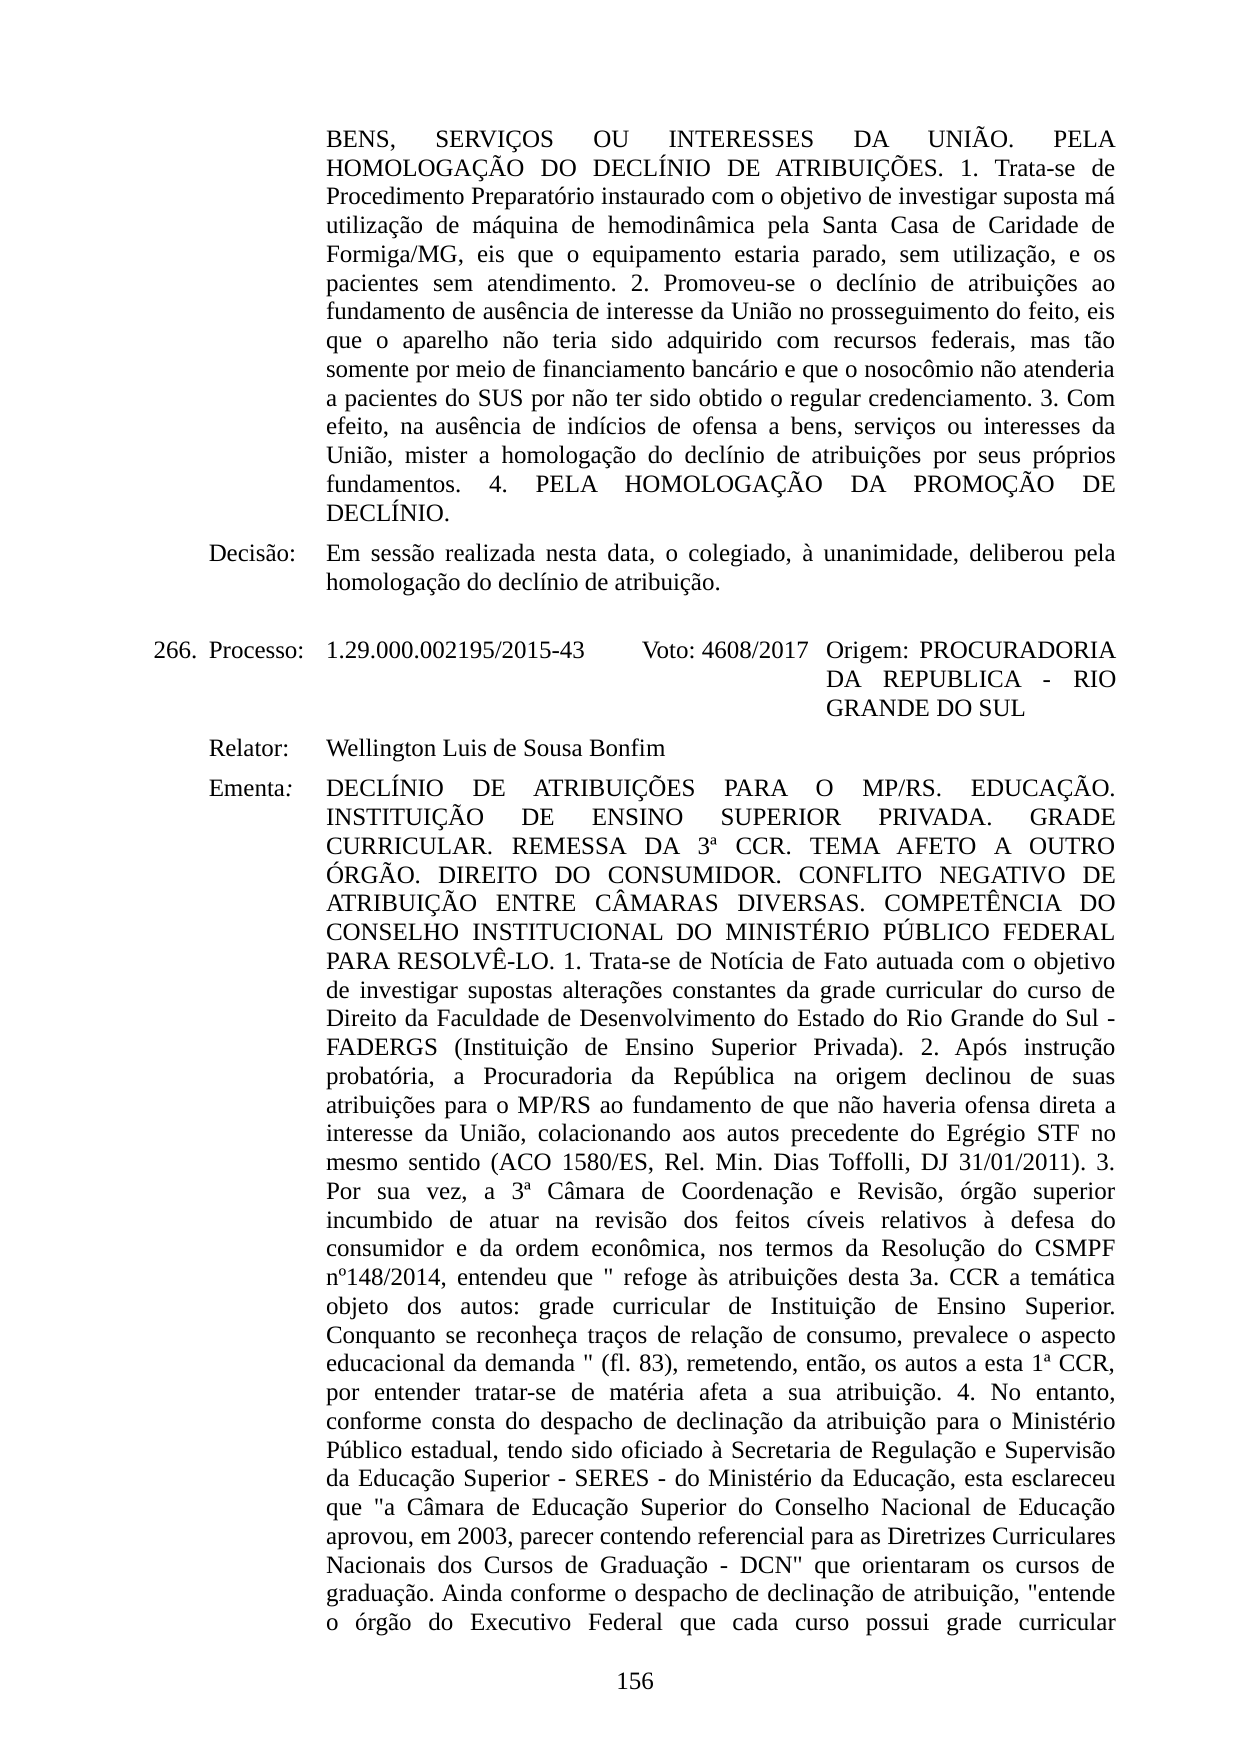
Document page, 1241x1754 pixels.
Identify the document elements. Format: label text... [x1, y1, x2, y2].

table_cell [203, 118, 320, 532]
table_header Origem: PROCURADORIA DA REPUBLICA - RIO GRANDE DO SUL [820, 630, 1122, 727]
table_cell Decisão: [203, 532, 320, 601]
table_cell BENS, SERVIÇOS OU INTERESSES DA UNIÃO. PELA HOMOLOGAÇÃO DO DECLÍNIO DE ATRIBUIÇÕES. 1. Trata-se de Procedimento Preparatório instaurado com o objetivo de investigar suposta má utilização de máquina de hemodinâmica pela Santa Casa de Caridade de Formiga/MG, eis que o equipamento estaria parado, sem utilização, e os pacientes sem atendimento. 2. Promoveu-se o declínio de atribuições ao fundamento de ausência de interesse da União no prosseguimento do feito, eis que o aparelho não teria sido adquirido com recursos federais, mas tão somente por meio de financiamento bancário e que o nosocômio não atenderia a pacientes do SUS por não ter sido obtido o regular credenciamento. 3. Com efeito, na ausência de indícios de ofensa a bens, serviços ou interesses da União, mister a homologação do declínio de atribuições por seus próprios fundamentos. 4. PELA HOMOLOGAÇÃO DA PROMOÇÃO DE DECLÍNIO. [320, 118, 1122, 532]
table_cell Relator: [203, 728, 320, 768]
table_header Voto: 4608/2017 [636, 630, 820, 727]
table_header 266. [148, 630, 203, 727]
table_cell [148, 532, 203, 601]
table_header 1.29.000.002195/2015-43 [320, 630, 636, 727]
table_cell Ementa: [203, 768, 320, 1642]
table_cell Em sessão realizada nesta data, o colegiado, à unanimidade, deliberou pela homologação do declínio de atribuição. [320, 532, 1122, 601]
table_cell [148, 728, 203, 768]
table_cell Wellington Luis de Sousa Bonfim [320, 728, 1122, 768]
table_cell DECLÍNIO DE ATRIBUIÇÕES PARA O MP/RS. EDUCAÇÃO. INSTITUIÇÃO DE ENSINO SUPERIOR PRIVADA. GRADE CURRICULAR. REMESSA DA 3ª CCR. TEMA AFETO A OUTRO ÓRGÃO. DIREITO DO CONSUMIDOR. CONFLITO NEGATIVO DE ATRIBUIÇÃO ENTRE CÂMARAS DIVERSAS. COMPETÊNCIA DO CONSELHO INSTITUCIONAL DO MINISTÉRIO PÚBLICO FEDERAL PARA RESOLVÊ-LO. 1. Trata-se de Notícia de Fato autuada com o objetivo de investigar supostas alterações constantes da grade curricular do curso de Direito da Faculdade de Desenvolvimento do Estado do Rio Grande do Sul - FADERGS (Instituição de Ensino Superior Privada). 2. Após instrução probatória, a Procuradoria da República na origem declinou de suas atribuições para o MP/RS ao fundamento de que não haveria ofensa direta a interesse da União, colacionando aos autos precedente do Egrégio STF no mesmo sentido (ACO 1580/ES, Rel. Min. Dias Toffolli, DJ 31/01/2011). 3. Por sua vez, a 3ª Câmara de Coordenação e Revisão, órgão superior incumbido de atuar na revisão dos feitos cíveis relativos à defesa do consumidor e da ordem econômica, nos termos da Resolução do CSMPF nº148/2014, entendeu que " refoge às atribuições desta 3a. CCR a temática objeto dos autos: grade curricular de Instituição de Ensino Superior. Conquanto se reconheça traços de relação de consumo, prevalece o aspecto educacional da demanda " (fl. 83), remetendo, então, os autos a esta 1ª CCR, por entender tratar-se de matéria afeta a sua atribuição. 4. No entanto, conforme consta do despacho de declinação da atribuição para o Ministério Público estadual, tendo sido oficiado à Secretaria de Regulação e Supervisão da Educação Superior - SERES - do Ministério da Educação, esta esclareceu que "a Câmara de Educação Superior do Conselho Nacional de Educação aprovou, em 2003, parecer contendo referencial para as Diretrizes Curriculares Nacionais dos Cursos de Graduação - DCN" que orientaram os cursos de graduação. Ainda conforme o despacho de declinação de atribuição, "entende o órgão do Executivo Federal que cada curso possui grade curricular [320, 768, 1122, 1642]
table_cell [148, 118, 203, 532]
table_header Processo: [203, 630, 320, 727]
table_cell [148, 768, 203, 1642]
